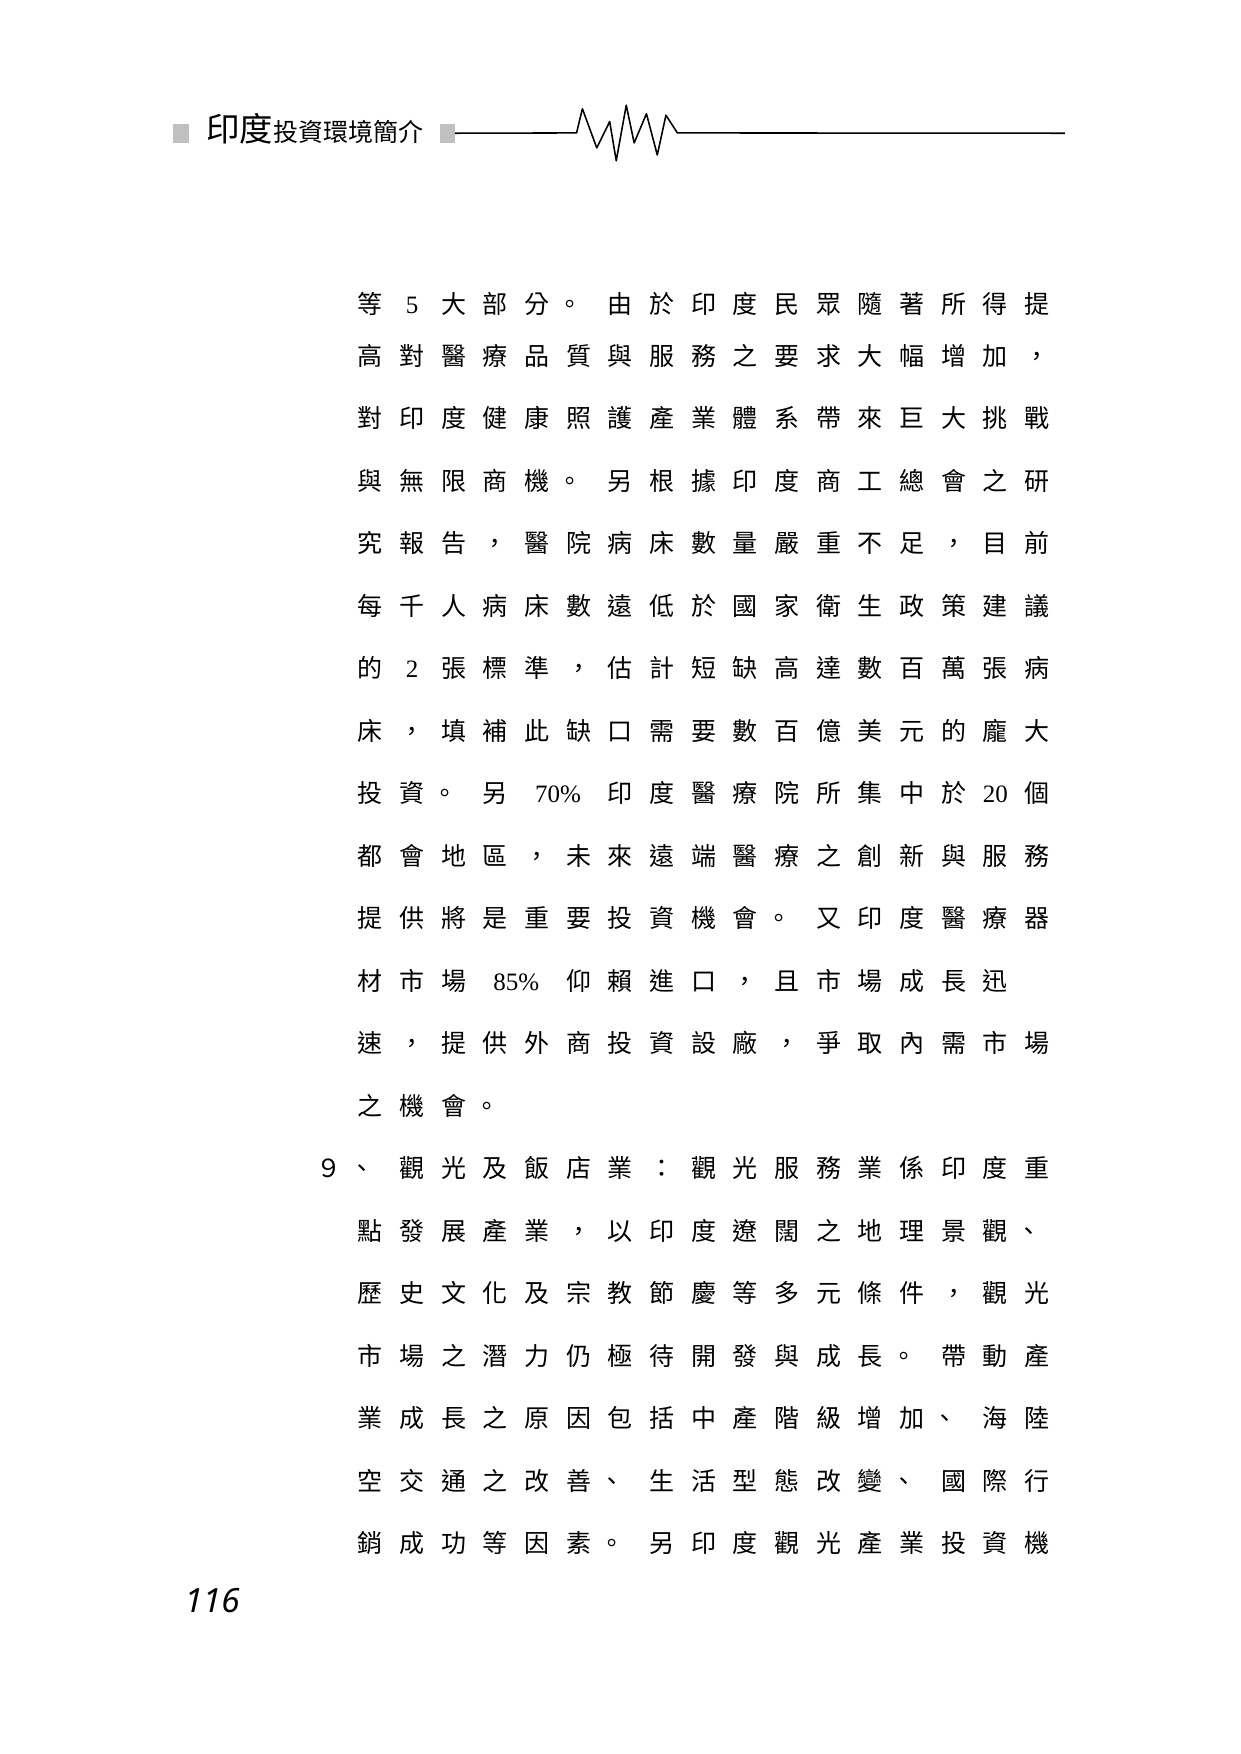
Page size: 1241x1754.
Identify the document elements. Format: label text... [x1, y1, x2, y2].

text ９、觀光及飯店業：觀光服務業係印度重點發展產業，以印度遼闊之地理景觀、歷史文化及宗教節慶等多元條件，觀光市場之潛力仍極待開發與成長。帶動產業成長之原因包括中產階級增加、海陸空交通之改善、生活型態改變、國際行銷成功等因素。另印度觀光產業投資機 [281, 1125, 1058, 1563]
text 等5大部分。由於印度民眾隨著所得提高對醫療品質與服務之要求大幅增加，對印度健康照護產業體系帶來巨大挑戰與無限商機。另根據印度商工總會之研究報告，醫院病床數量嚴重不足，目前每千人病床數遠低於國家衛生政策建議的2張標準，估計短缺高達數百萬張病床，填補此缺口需要數百億美元的龐大投資。另70%印度醫療院所集中於20個都會地區，未來遠端醫療之創新與服務提供將是重要投資機會。又印度醫療器材市場85%仰賴進口，且市場成長迅速，提供外商投資設廠，爭取內需市場之機會。 [281, 250, 1058, 1125]
